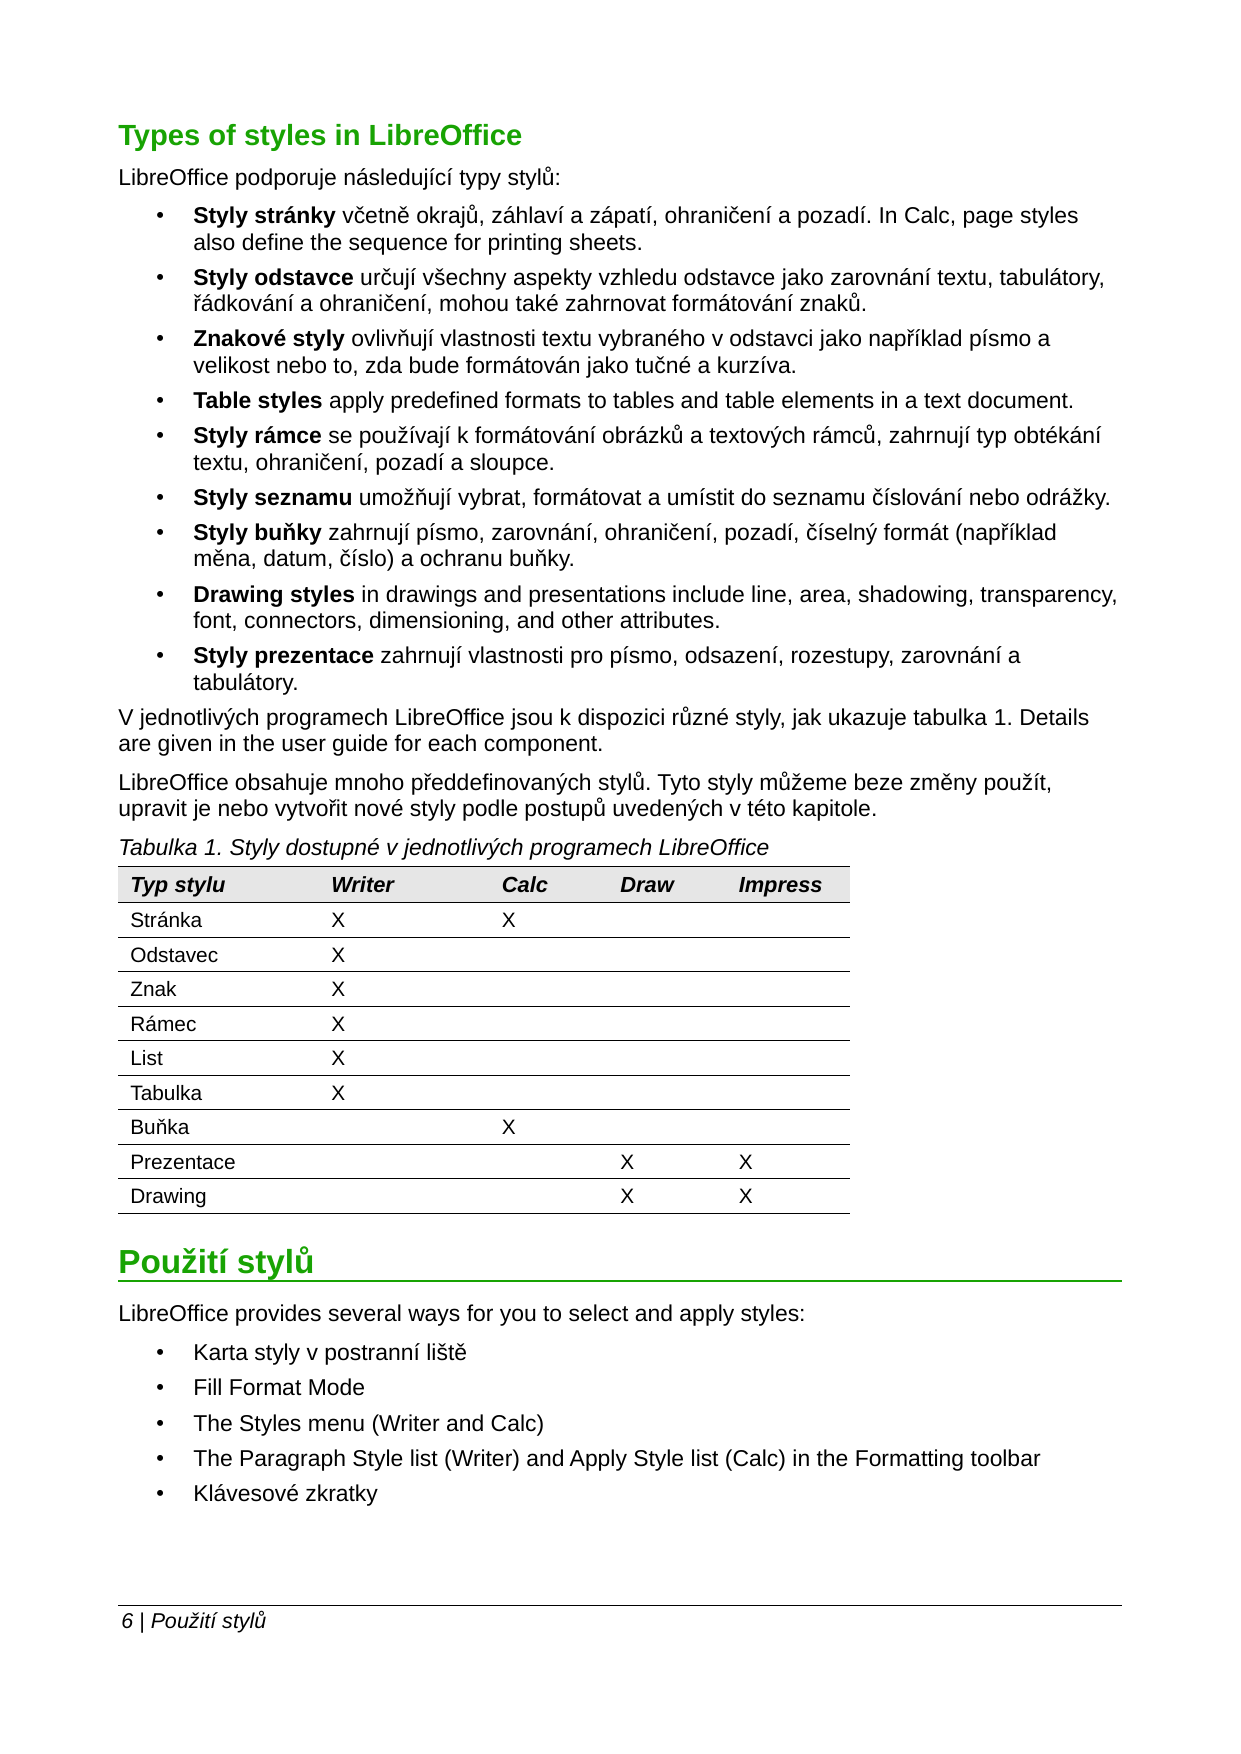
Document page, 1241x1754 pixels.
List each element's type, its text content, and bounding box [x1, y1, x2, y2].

text LibreOffice provides several ways for you to select and apply styles: [118, 1300, 1122, 1327]
table_cell [490, 1145, 608, 1178]
subtitle Types of styles in LibreOffice [118, 118, 1122, 152]
list Fill Format Mode [156, 1374, 1122, 1401]
table_cell [490, 972, 608, 1006]
text LibreOffice obsahuje mnoho předdefinovaných stylů. Tyto styly můžeme beze změny použít, upravit je nebo vytvořit nové styly podle postupů uvedených v této kapitole. [118, 769, 1122, 822]
table_header Calc [490, 867, 608, 902]
table_cell [490, 1041, 608, 1074]
list Styly buňky zahrnují písmo, zarovnání, ohraničení, pozadí, číselný formát (například měna, datum, číslo) a ochranu buňky. [156, 519, 1122, 572]
table_cell X [319, 972, 490, 1006]
table_cell Odstavec [118, 938, 319, 971]
table_cell [490, 938, 608, 971]
list Styly odstavce určují všechny aspekty vzhledu odstavce jako zarovnání textu, tabulátory, řádkování a ohraničení, mohou také zahrnovat formátování znaků. [156, 264, 1122, 317]
table_cell [726, 903, 850, 937]
table_cell Prezentace [118, 1145, 319, 1178]
list Styly seznamu umožňují vybrat, formátovat a umístit do seznamu číslování nebo odrážky. [156, 484, 1122, 510]
table_header Writer [319, 867, 490, 902]
table_header Impress [726, 867, 850, 902]
table_cell [608, 1007, 726, 1040]
list Styly stránky včetně okrajů, záhlaví a zápatí, ohraničení a pozadí. In Calc, page styles also define the sequence for printing sheets. [156, 202, 1122, 255]
table_cell X [319, 1007, 490, 1040]
list Drawing styles in drawings and presentations include line, area, shadowing, transparency, font, connectors, dimensioning, and other attributes. [156, 581, 1122, 633]
table_cell Znak [118, 972, 319, 1006]
table_cell [490, 1007, 608, 1040]
table_cell [490, 1179, 608, 1212]
list Znakové styly ovlivňují vlastnosti textu vybraného v odstavci jako například písmo a velikost nebo to, zda bude formátován jako tučné a kurzíva. [156, 325, 1122, 378]
table_cell X [608, 1179, 726, 1212]
table_cell X [490, 903, 608, 937]
table_cell [608, 903, 726, 937]
table_cell List [118, 1041, 319, 1074]
table_cell [726, 938, 850, 971]
text V jednotlivých programech LibreOffice jsou k dispozici různé styly, jak ukazuje tabulka 1. Details are given in the user guide for each component. [118, 704, 1122, 756]
table_cell [608, 972, 726, 1006]
table_cell Rámec [118, 1007, 319, 1040]
table_cell [319, 1145, 490, 1178]
table_cell [726, 1076, 850, 1109]
table_cell Buňka [118, 1110, 319, 1143]
table_cell [319, 1179, 490, 1212]
table_cell [608, 1076, 726, 1109]
list Styly prezentace zahrnují vlastnosti pro písmo, odsazení, rozestupy, zarovnání a tabulátory. [156, 642, 1122, 695]
table_cell [319, 1110, 490, 1143]
table_cell [608, 938, 726, 971]
table_header Typ stylu [118, 867, 319, 902]
table_header Draw [608, 867, 726, 902]
list Klávesové zkratky [156, 1480, 1122, 1506]
table_cell X [608, 1145, 726, 1178]
text LibreOffice podporuje následující typy stylů: [118, 163, 1122, 190]
table_cell [726, 972, 850, 1006]
table_cell Drawing [118, 1179, 319, 1212]
table_cell X [490, 1110, 608, 1143]
table_cell [608, 1110, 726, 1143]
table_cell [490, 1076, 608, 1109]
table_cell Tabulka [118, 1076, 319, 1109]
table_cell X [319, 1076, 490, 1109]
table_cell X [726, 1145, 850, 1178]
table_cell X [319, 903, 490, 937]
table_cell [726, 1110, 850, 1143]
table_cell X [319, 938, 490, 971]
subtitle Použití stylů [118, 1242, 1122, 1280]
table_cell [608, 1041, 726, 1074]
table_cell X [319, 1041, 490, 1074]
list The Paragraph Style list (Writer) and Apply Style list (Calc) in the Formatting toolbar [156, 1445, 1122, 1471]
list Karta styly v postranní liště [156, 1339, 1122, 1365]
list The Styles menu (Writer and Calc) [156, 1409, 1122, 1436]
table_cell X [726, 1179, 850, 1212]
table_cell Stránka [118, 903, 319, 937]
list Styly rámce se používají k formátování obrázků a textových rámců, zahrnují typ obtékání textu, ohraničení, pozadí a sloupce. [156, 422, 1122, 475]
text Tabulka 1. Styly dostupné v jednotlivých programech LibreOffice [118, 834, 1122, 860]
list Table styles apply predefined formats to tables and table elements in a text document. [156, 387, 1122, 413]
table_cell [726, 1007, 850, 1040]
table_cell [726, 1041, 850, 1074]
